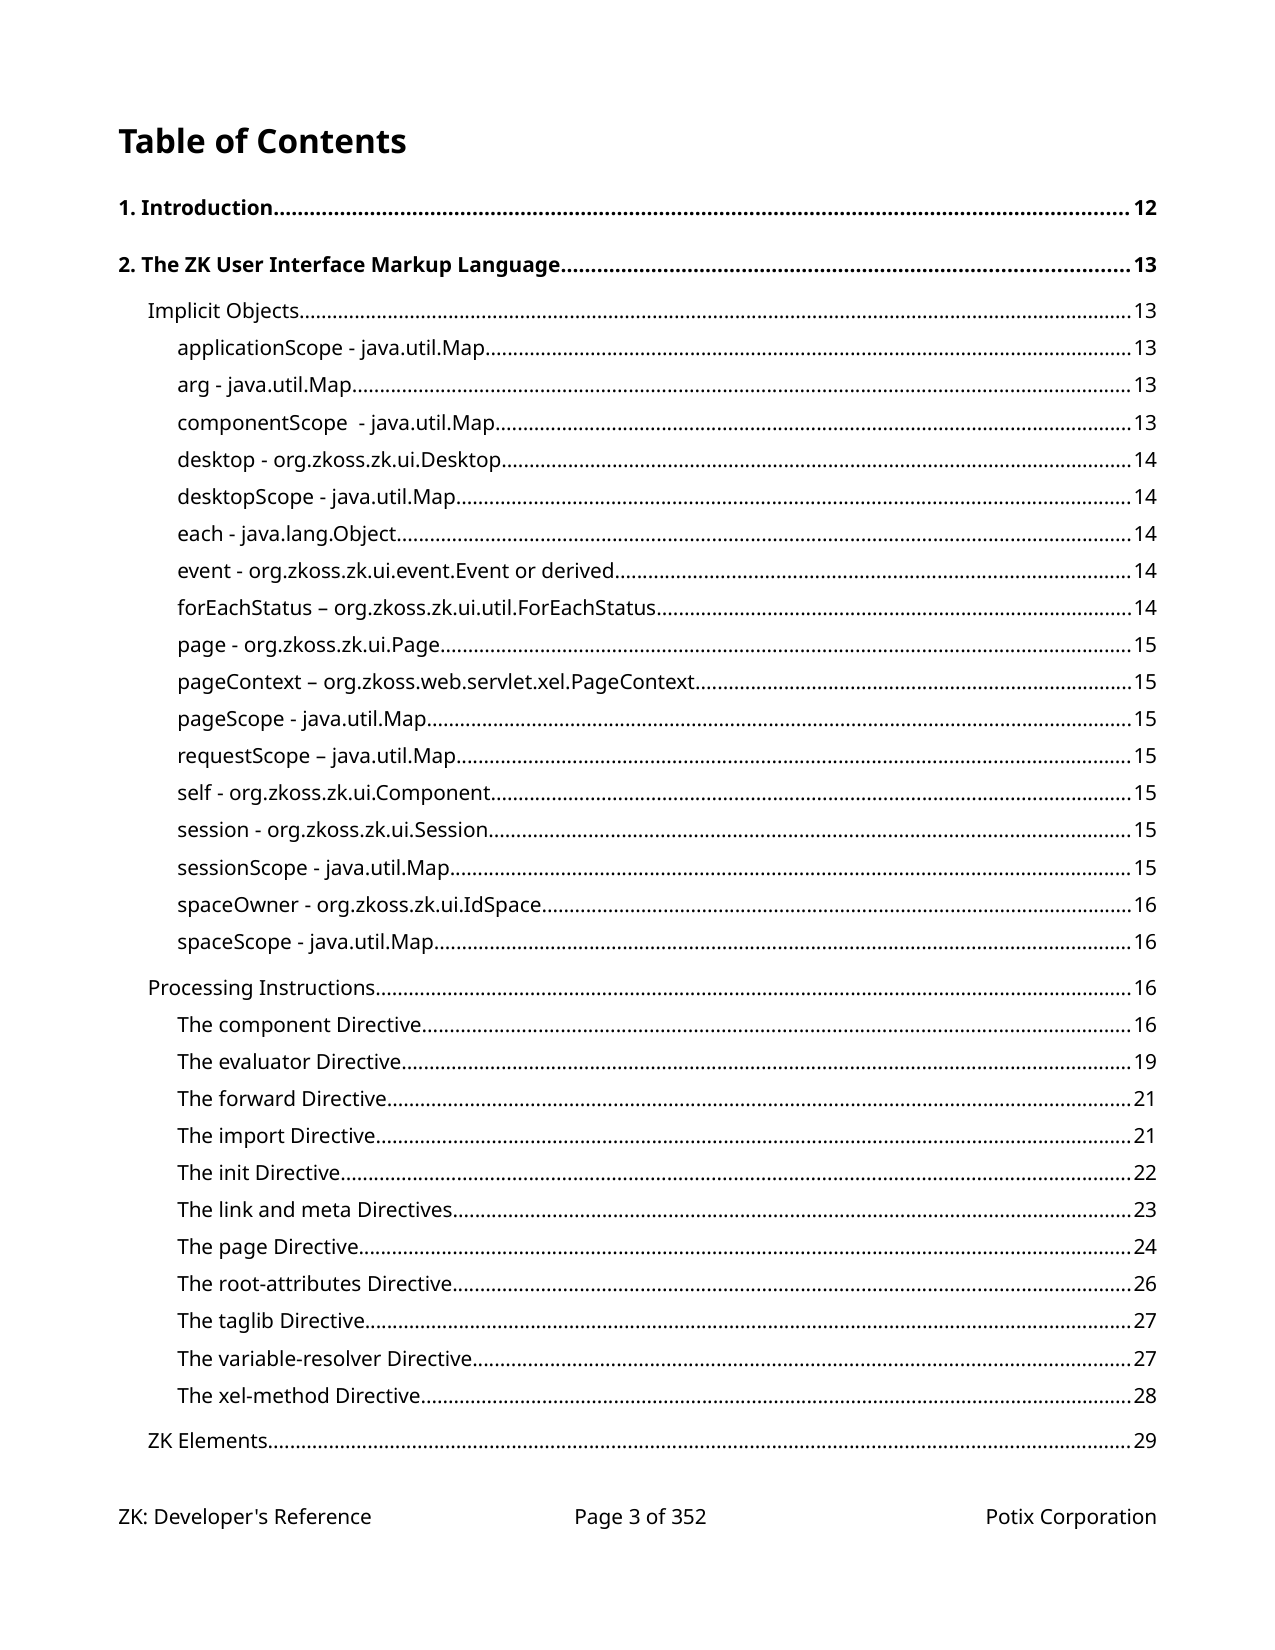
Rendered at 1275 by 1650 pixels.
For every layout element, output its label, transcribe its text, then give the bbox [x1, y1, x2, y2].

text self - org.zkoss.zk.ui.Component 15 [177, 778, 1157, 807]
text The init Directive 22 [177, 1158, 1157, 1186]
text The component Directive 16 [177, 1010, 1157, 1038]
text desktopScope - java.util.Map 14 [177, 482, 1157, 510]
text session - org.zkoss.zk.ui.Session 15 [177, 816, 1157, 844]
text The import Directive 21 [177, 1121, 1157, 1149]
subtitle Table of Contents [118, 118, 1157, 163]
text The link and meta Directives 23 [177, 1195, 1157, 1223]
text componentScope - java.util.Map 13 [177, 408, 1157, 436]
text requestScope – java.util.Map 15 [177, 741, 1157, 770]
text The evaluator Directive 19 [177, 1047, 1157, 1075]
text each - java.lang.Object 14 [177, 519, 1157, 547]
text The taglib Directive 27 [177, 1307, 1157, 1335]
text The variable-resolver Directive 27 [177, 1344, 1157, 1372]
text The page Directive 24 [177, 1232, 1157, 1261]
text pageScope - java.util.Map 15 [177, 704, 1157, 733]
text page - org.zkoss.zk.ui.Page 15 [177, 630, 1157, 658]
text Implicit Objects 13 [148, 296, 1157, 325]
text 2. The ZK User Interface Markup Language 13 [118, 251, 1157, 279]
text ZK Elements 29 [148, 1427, 1157, 1455]
text forEachStatus – org.zkoss.zk.ui.util.ForEachStatus 14 [177, 593, 1157, 621]
text sessionScope - java.util.Map 15 [177, 853, 1157, 881]
text arg - java.util.Map 13 [177, 371, 1157, 399]
text desktop - org.zkoss.zk.ui.Desktop 14 [177, 445, 1157, 473]
text The xel-method Directive 28 [177, 1381, 1157, 1409]
text The root-attributes Directive 26 [177, 1269, 1157, 1298]
text 1. Introduction 12 [118, 193, 1157, 221]
text The forward Directive 21 [177, 1084, 1157, 1112]
text spaceOwner - org.zkoss.zk.ui.IdSpace 16 [177, 890, 1157, 918]
text event - org.zkoss.zk.ui.event.Event or derived 14 [177, 556, 1157, 584]
text Processing Instructions 16 [148, 973, 1157, 1001]
text spaceScope - java.util.Map 16 [177, 927, 1157, 955]
text pageContext – org.zkoss.web.servlet.xel.PageContext 15 [177, 667, 1157, 696]
text applicationScope - java.util.Map 13 [177, 333, 1157, 362]
